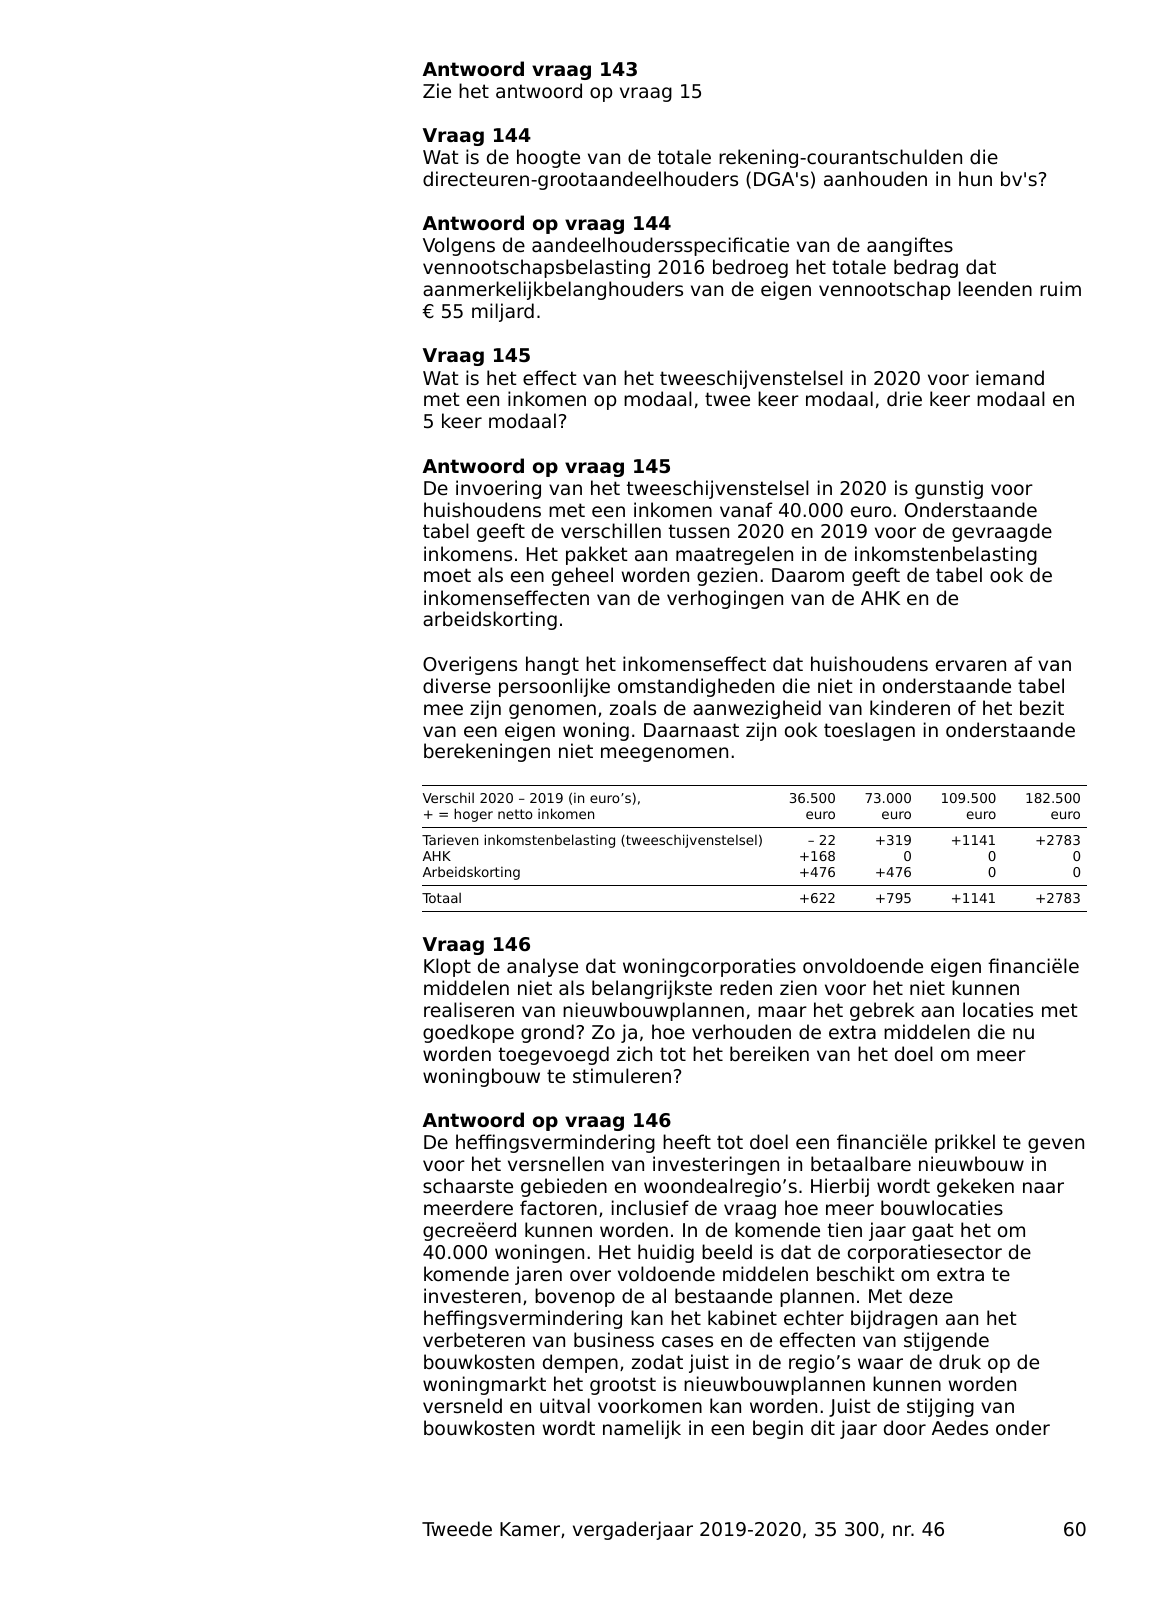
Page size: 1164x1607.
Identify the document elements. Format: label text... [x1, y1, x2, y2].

table_cell Tarieven inkomstenbelasting (tweeschijvenstelsel) [422, 828, 766, 849]
text Volgens de aandeelhoudersspecificatie van de aangiftes vennootschapsbelasting 2016 bedroeg het totale bedrag dat aanmerkelijkbelanghouders van de eigen vennootschap leenden ruim € 55 miljard. [422, 235, 1087, 323]
table_header 36.500 euro [766, 786, 842, 827]
text Antwoord op vraag 145 [422, 456, 1087, 477]
table_cell AHK [422, 849, 766, 864]
table_header Verschil 2020 – 2019 (in euro’s), + = hoger netto inkomen [422, 786, 766, 827]
table_cell +319 [842, 828, 918, 849]
table_cell Arbeidskorting [422, 864, 766, 885]
table_cell Totaal [422, 886, 766, 911]
table_cell 0 [918, 864, 1002, 885]
table_cell +1141 [918, 828, 1002, 849]
text Vraag 145 [422, 345, 1087, 367]
text Vraag 146 [422, 934, 1087, 956]
table_cell +795 [842, 886, 918, 911]
table_cell +476 [842, 864, 918, 885]
table_cell 0 [1002, 849, 1087, 864]
table_cell +168 [766, 849, 842, 864]
table_header 109.500 euro [918, 786, 1002, 827]
text De invoering van het tweeschijvenstelsel in 2020 is gunstig voor huishoudens met een inkomen vanaf 40.000 euro. Onderstaande tabel geeft de verschillen tussen 2020 en 2019 voor de gevraagde inkomens. Het pakket aan maatregelen in de inkomstenbelasting moet als een geheel worden gezien. Daarom geeft de tabel ook de inkomenseffecten van de verhogingen van de AHK en de arbeidskorting. [422, 477, 1087, 631]
table_header 182.500 euro [1002, 786, 1087, 827]
table_header 73.000 euro [842, 786, 918, 827]
text Vraag 144 [422, 125, 1087, 147]
text Antwoord vraag 143 [422, 59, 1087, 81]
table_cell 0 [842, 849, 918, 864]
text Zie het antwoord op vraag 15 [422, 81, 1087, 103]
text De heffingsvermindering heeft tot doel een financiële prikkel te geven voor het versnellen van investeringen in betaalbare nieuwbouw in schaarste gebieden en woondealregio’s. Hierbij wordt gekeken naar meerdere factoren, inclusief de vraag hoe meer bouwlocaties gecreëerd kunnen worden. In de komende tien jaar gaat het om 40.000 woningen. Het huidig beeld is dat de corporatiesector de komende jaren over voldoende middelen beschikt om extra te investeren, bovenop de al bestaande plannen. Met deze heffingsvermindering kan het kabinet echter bijdragen aan het verbeteren van business cases en de effecten van stijgende bouwkosten dempen, zodat juist in de regio’s waar de druk op de woningmarkt het grootst is nieuwbouwplannen kunnen worden versneld en uitval voorkomen kan worden. Juist de stijging van bouwkosten wordt namelijk in een begin dit jaar door Aedes onder [422, 1132, 1087, 1440]
table_cell +2783 [1002, 828, 1087, 849]
table_cell +476 [766, 864, 842, 885]
text Klopt de analyse dat woningcorporaties onvoldoende eigen financiële middelen niet als belangrijkste reden zien voor het niet kunnen realiseren van nieuwbouwplannen, maar het gebrek aan locaties met goedkope grond? Zo ja, hoe verhouden de extra middelen die nu worden toegevoegd zich tot het bereiken van het doel om meer woningbouw te stimuleren? [422, 956, 1087, 1088]
text Antwoord op vraag 144 [422, 213, 1087, 235]
table_cell +622 [766, 886, 842, 911]
table_cell 0 [918, 849, 1002, 864]
text Antwoord op vraag 146 [422, 1110, 1087, 1132]
text Overigens hangt het inkomenseffect dat huishoudens ervaren af van diverse persoonlijke omstandigheden die niet in onderstaande tabel mee zijn genomen, zoals de aanwezigheid van kinderen of het bezit van een eigen woning. Daarnaast zijn ook toeslagen in onderstaande berekeningen niet meegenomen. [422, 653, 1087, 763]
text Wat is de hoogte van de totale rekening-courantschulden die directeuren-grootaandeelhouders (DGA's) aanhouden in hun bv's? [422, 147, 1087, 191]
text Wat is het effect van het tweeschijvenstelsel in 2020 voor iemand met een inkomen op modaal, twee keer modaal, drie keer modaal en 5 keer modaal? [422, 367, 1087, 433]
table_cell – 22 [766, 828, 842, 849]
table_cell 0 [1002, 864, 1087, 885]
table_cell +2783 [1002, 886, 1087, 911]
table_cell +1141 [918, 886, 1002, 911]
